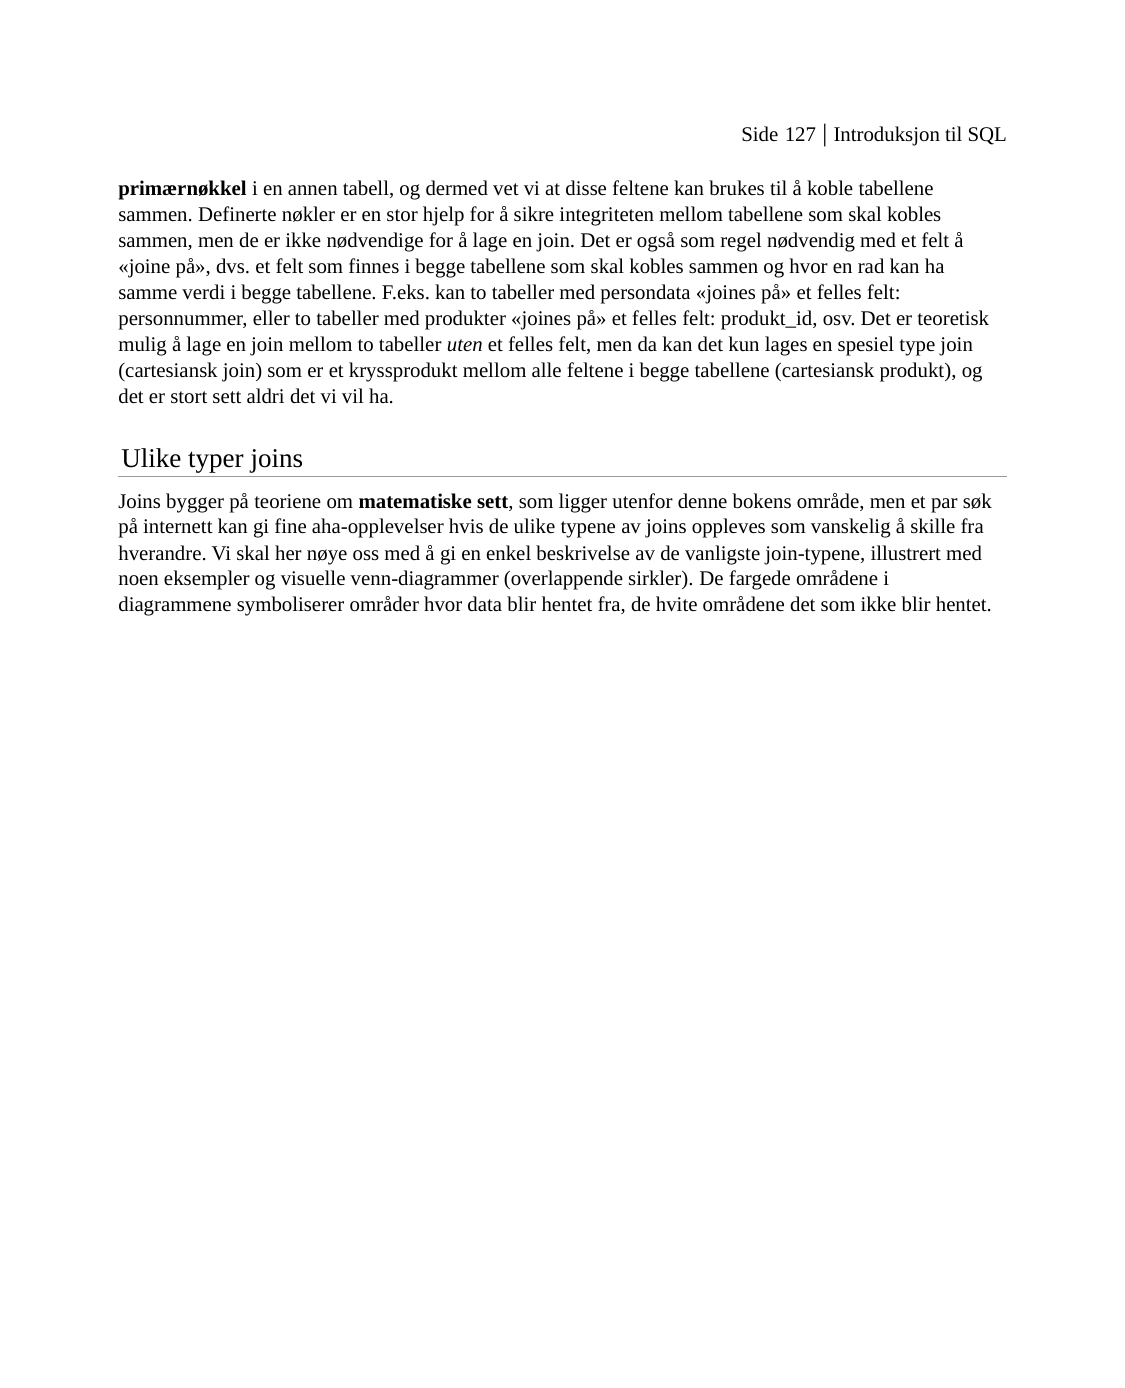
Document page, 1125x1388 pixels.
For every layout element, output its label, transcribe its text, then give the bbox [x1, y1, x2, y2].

text primærnøkkel i en annen tabell, og dermed vet vi at disse feltene kan brukes til å koble tabellene sammen. Definerte nøkler er en stor hjelp for å sikre integriteten mellom tabellene som skal kobles sammen, men de er ikke nødvendige for å lage en join. Det er også som regel nødvendig med et felt å «joine på», dvs. et felt som finnes i begge tabellene som skal kobles sammen og hvor en rad kan ha samme verdi i begge tabellene. F.eks. kan to tabeller med persondata «joines på» et felles felt: personnummer, eller to tabeller med produkter «joines på» et felles felt: produkt_id, osv. Det er teoretisk mulig å lage en join mellom to tabeller uten et felles felt, men da kan det kun lages en spesiel type join (cartesiansk join) som er et kryssprodukt mellom alle feltene i begge tabellene (cartesiansk produkt), og det er stort sett aldri det vi vil ha. [118, 176, 1007, 408]
text Joins bygger på teoriene om matematiske sett, som ligger utenfor denne bokens område, men et par søk på internett kan gi fine aha-opplevelser hvis de ulike typene av joins oppleves som vanskelig å skille fra hverandre. Vi skal her nøye oss med å gi en enkel beskrivelse av de vanligste join-typene, illustrert med noen eksempler og visuelle venn-diagrammer (overlappende sirkler). De fargede områdene i diagrammene symboliserer områder hvor data blir hentet fra, de hvite områdene det som ikke blir hentet. [118, 488, 1007, 616]
subtitle Ulike typer joins [118, 439, 1007, 476]
